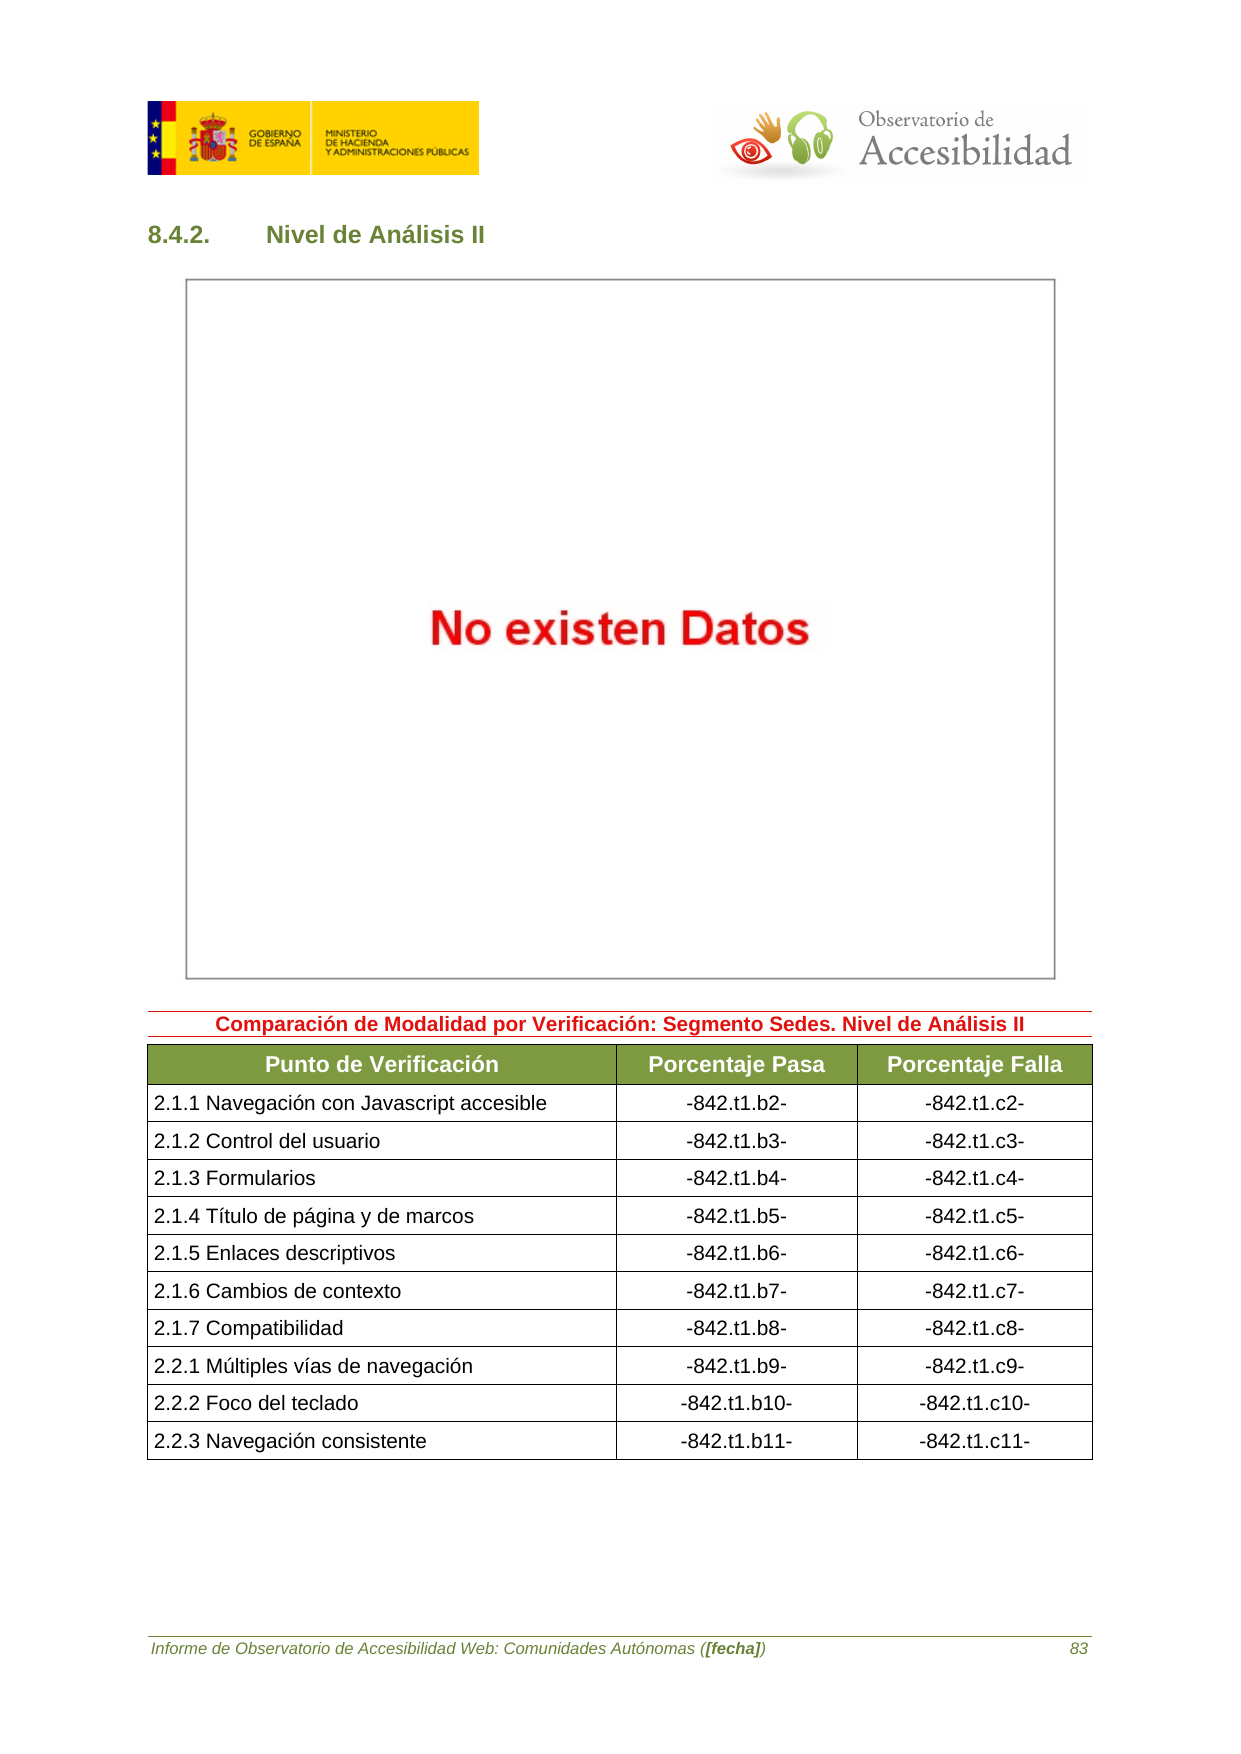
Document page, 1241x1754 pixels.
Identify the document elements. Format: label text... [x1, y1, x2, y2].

table_cell -842.t1.b4- [617, 1160, 857, 1196]
table_cell -842.t1.c5- [858, 1197, 1092, 1234]
picture [147, 101, 479, 175]
table_cell -842.t1.b8- [617, 1310, 857, 1346]
table_cell 2.1.3 Formularios [148, 1160, 616, 1196]
table_cell -842.t1.c6- [858, 1235, 1092, 1271]
table_cell -842.t1.b7- [617, 1272, 857, 1309]
table_cell 2.1.7 Compatibilidad [148, 1310, 616, 1346]
table_cell -842.t1.b3- [617, 1122, 857, 1159]
table_cell -842.t1.c8- [858, 1310, 1092, 1346]
table_cell -842.t1.c4- [858, 1160, 1092, 1196]
table_cell 2.2.3 Navegación consistente [148, 1422, 616, 1459]
table_cell -842.t1.c10- [858, 1385, 1092, 1421]
table_cell -842.t1.c9- [858, 1347, 1092, 1384]
table_cell 2.2.1 Múltiples vías de navegación [148, 1347, 616, 1384]
text Comparación de Modalidad por Verificación: Segmento Sedes. Nivel de Análisis II [148, 1012, 1092, 1036]
table_cell -842.t1.c3- [858, 1122, 1092, 1159]
table_header Punto de Verificación [148, 1045, 616, 1084]
table_cell -842.t1.c11- [858, 1422, 1092, 1459]
table_cell -842.t1.c7- [858, 1272, 1092, 1309]
table_cell 2.1.1 Navegación con Javascript accesible [148, 1085, 616, 1121]
subtitle Nivel de Análisis II [148, 220, 1092, 248]
table_cell -842.t1.b2- [617, 1085, 857, 1121]
table_cell 2.1.5 Enlaces descriptivos [148, 1235, 616, 1271]
table_cell -842.t1.b10- [617, 1385, 857, 1421]
table_cell -842.t1.b5- [617, 1197, 857, 1234]
table_cell -842.t1.b6- [617, 1235, 857, 1271]
picture [178, 276, 1062, 986]
table_cell 2.2.2 Foco del teclado [148, 1385, 616, 1421]
table_cell -842.t1.c2- [858, 1085, 1092, 1121]
table_header Porcentaje Pasa [617, 1045, 857, 1084]
table_cell 2.1.6 Cambios de contexto [148, 1272, 616, 1309]
table_cell -842.t1.b11- [617, 1422, 857, 1459]
table_cell -842.t1.b9- [617, 1347, 857, 1384]
table_cell 2.1.2 Control del usuario [148, 1122, 616, 1159]
picture [710, 102, 1086, 185]
table_header Porcentaje Falla [858, 1045, 1092, 1084]
table_cell 2.1.4 Título de página y de marcos [148, 1197, 616, 1234]
